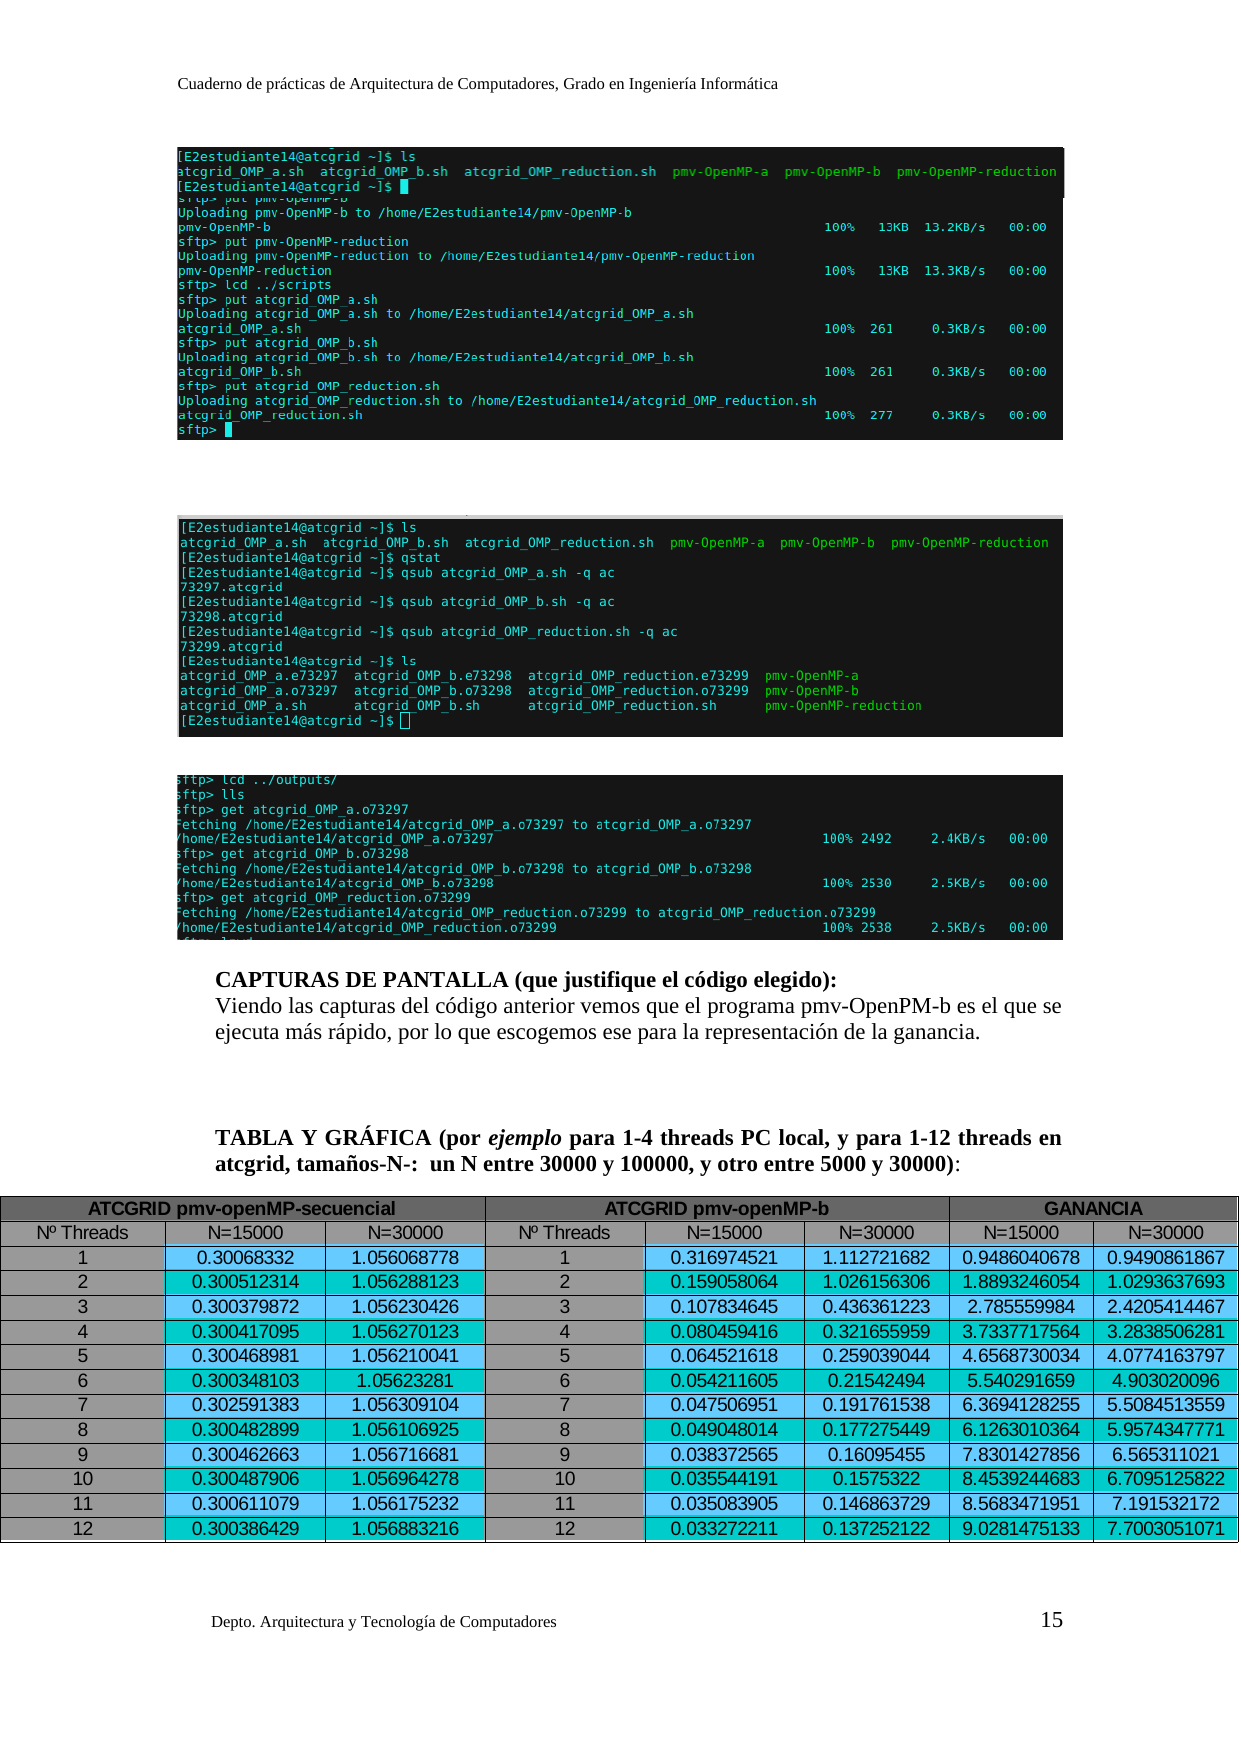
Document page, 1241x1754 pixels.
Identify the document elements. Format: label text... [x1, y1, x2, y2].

text Viendo las capturas del código anterior vemos que el programa pmv-OpenPM-b es el que se ejecuta más rápido, por lo que escogemos ese para la representación de la ganancia. [215, 992, 1063, 1045]
picture [177, 147, 1065, 440]
text CAPTURAS DE PANTALLA (que justifique el código elegido): [215, 966, 1063, 992]
text TABLA Y GRÁFICA (por ejemplo para 1-4 threads PC local, y para 1-12 threads en atcgrid, tamaños-N-: un N entre 30000 y 100000, y otro entre 5000 y 30000): [215, 1124, 1063, 1176]
picture [177, 515, 1063, 737]
picture [177, 775, 1063, 940]
